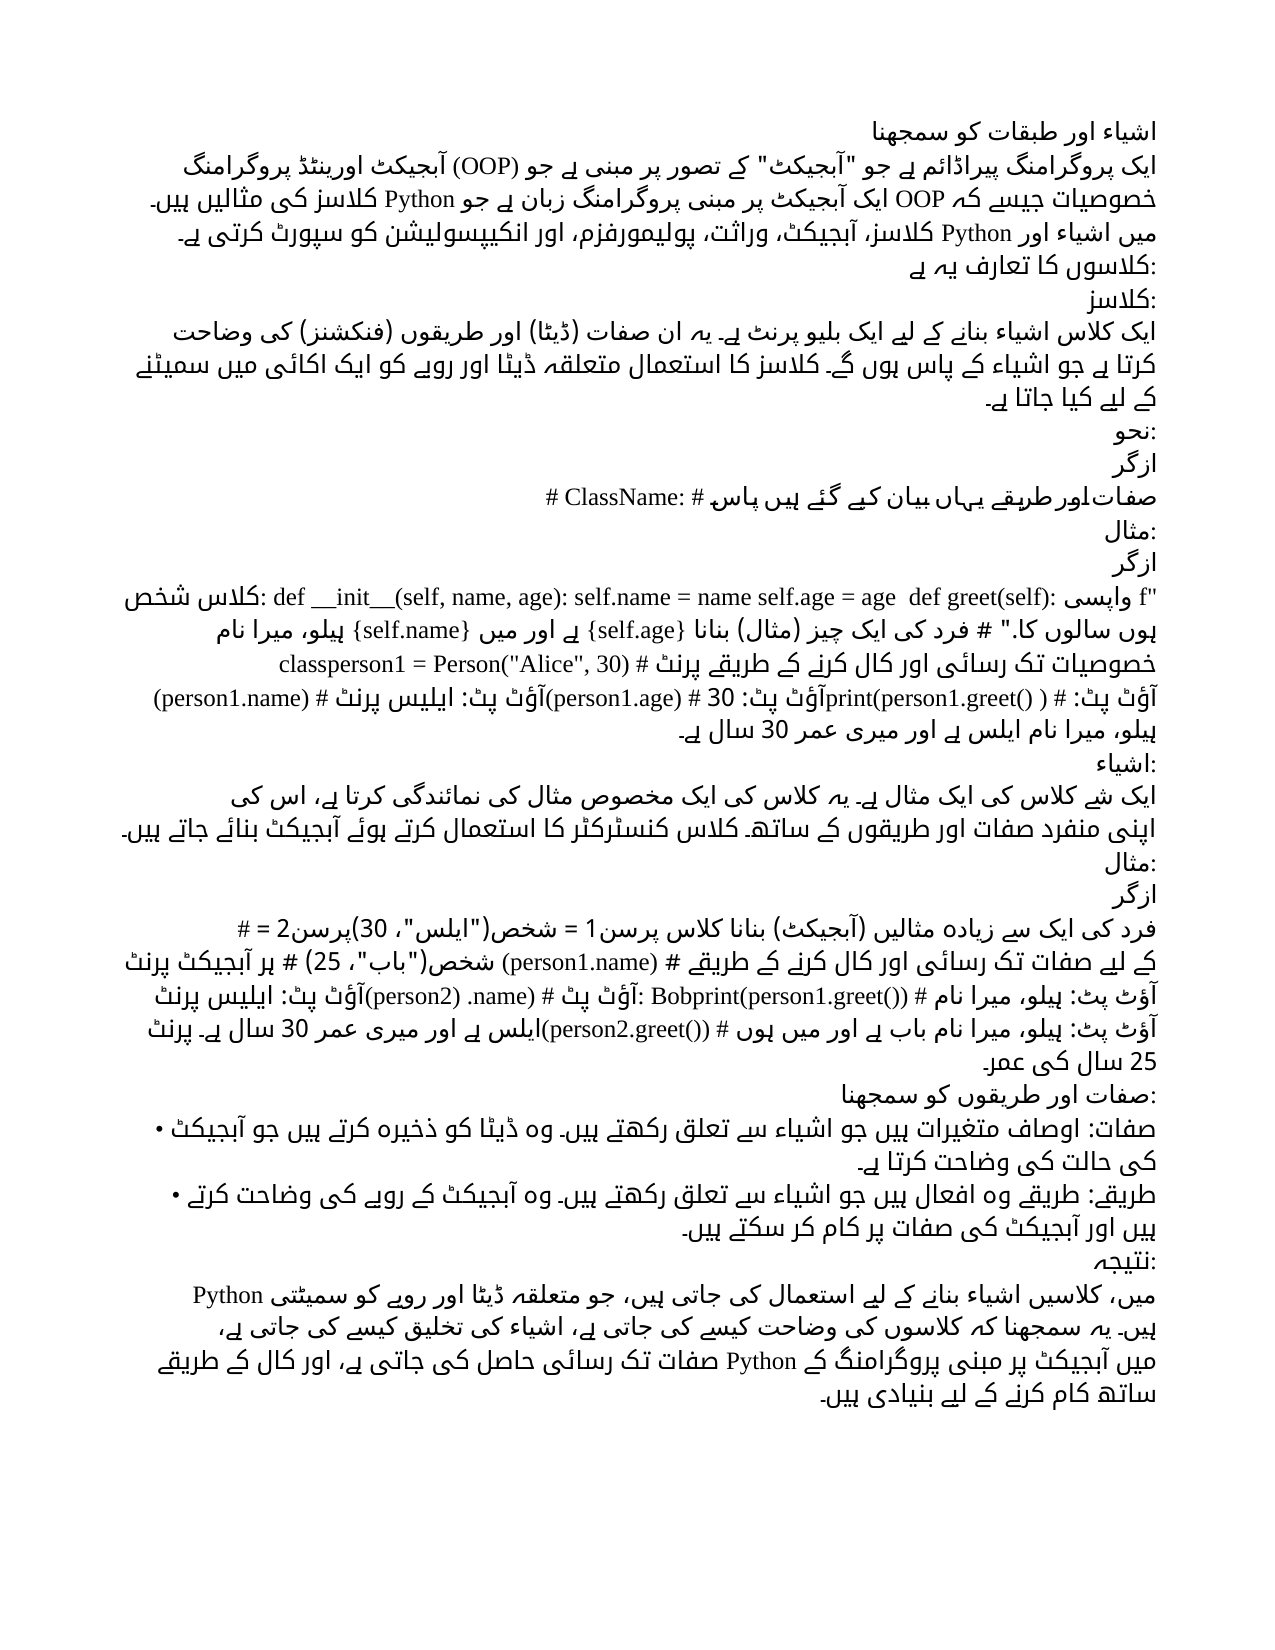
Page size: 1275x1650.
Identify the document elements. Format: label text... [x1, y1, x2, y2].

text Python میں، کلاسیں اشیاء بنانے کے لیے استعمال کی جاتی ہیں، جو متعلقہ ڈیٹا اور رویے کو سمیٹتی ہیں۔ یہ سمجھنا کہ کلاسوں کی وضاحت کیسے کی جاتی ہے، اشیاء کی تخلیق کیسے کی جاتی ہے، صفات تک رسائی حاصل کی جاتی ہے، اور کال کے طریقے Python میں آبجیکٹ پر مبنی پروگرامنگ کے ساتھ کام کرنے کے لیے بنیادی ہیں۔ [118, 1280, 1157, 1412]
text اشیاء: [118, 749, 1157, 782]
text مثال: [118, 848, 1157, 881]
text ایک کلاس اشیاء بنانے کے لیے ایک بلیو پرنٹ ہے۔ یہ ان صفات (ڈیٹا) اور طریقوں (فنکشنز) کی وضاحت کرتا ہے جو اشیاء کے پاس ہوں گے۔ کلاسز کا استعمال متعلقہ ڈیٹا اور رویے کو ایک اکائی میں سمیٹنے کے لیے کیا جاتا ہے۔ [118, 318, 1157, 416]
text کلاس شخص: def __init__(self, name, age): self.name = name self.age = age def greet(self): واپسی f"ہیلو، میرا نام {self.name} ہے اور میں {self.age} ہوں سالوں کا." # فرد کی ایک چیز (مثال) بنانا classperson1 = Person("Alice", 30) # خصوصیات تک رسائی اور کال کرنے کے طریقے پرنٹ (person1.name) # آؤٹ پٹ: ایلیس پرنٹ(person1.age) # آؤٹ پٹ: 30print(person1.greet() ) # آؤٹ پٹ: ہیلو، میرا نام ایلس ہے اور میری عمر 30 سال ہے۔ [118, 582, 1157, 749]
text نتیجہ: [118, 1246, 1157, 1280]
text کلاسز: [118, 285, 1157, 318]
text ازگر [118, 881, 1157, 914]
text # فرد کی ایک سے زیادہ مثالیں (آبجیکٹ) بنانا کلاس پرسن1 = شخص("ایلس"، 30)پرسن2 = شخص("باب"، 25) # ہر آبجیکٹ پرنٹ (person1.name) کے لیے صفات تک رسائی اور کال کرنے کے طریقے # آؤٹ پٹ: ایلیس پرنٹ(person2) .name) # آؤٹ پٹ: Bobprint(person1.greet()) # آؤٹ پٹ: ہیلو، میرا نام ایلس ہے اور میری عمر 30 سال ہے۔ پرنٹ(person2.greet()) # آؤٹ پٹ: ہیلو، میرا نام باب ہے اور میں ہوں 25 سال کی عمر۔ [118, 914, 1157, 1081]
text مثال: [118, 516, 1157, 549]
text صفات اور طریقوں کو سمجھنا: [118, 1081, 1157, 1114]
text اشیاء اور طبقات کو سمجھنا [118, 118, 1157, 151]
text آبجیکٹ اورینٹڈ پروگرامنگ (OOP) ایک پروگرامنگ پیراڈائم ہے جو "آبجیکٹ" کے تصور پر مبنی ہے جو کلاسز کی مثالیں ہیں۔ Python ایک آبجیکٹ پر مبنی پروگرامنگ زبان ہے جو OOP خصوصیات جیسے کہ کلاسز، آبجیکٹ، وراثت، پولیمورفزم، اور انکیپسولیشن کو سپورٹ کرتی ہے۔ Python میں اشیاء اور کلاسوں کا تعارف یہ ہے: [118, 151, 1157, 285]
text نحو: [118, 416, 1157, 450]
text • طریقے: طریقے وہ افعال ہیں جو اشیاء سے تعلق رکھتے ہیں۔ وہ آبجیکٹ کے رویے کی وضاحت کرتے ہیں اور آبجیکٹ کی صفات پر کام کر سکتے ہیں۔ [118, 1180, 1157, 1246]
text ازگر [118, 450, 1157, 482]
text # ClassName: # صفات اور طریقے یہاں بیان کیے گئے ہیں پاس [118, 482, 1157, 516]
text ایک شے کلاس کی ایک مثال ہے۔ یہ کلاس کی ایک مخصوص مثال کی نمائندگی کرتا ہے، اس کی اپنی منفرد صفات اور طریقوں کے ساتھ۔ کلاس کنسٹرکٹر کا استعمال کرتے ہوئے آبجیکٹ بنائے جاتے ہیں۔ [118, 782, 1157, 848]
text • صفات: اوصاف متغیرات ہیں جو اشیاء سے تعلق رکھتے ہیں۔ وہ ڈیٹا کو ذخیرہ کرتے ہیں جو آبجیکٹ کی حالت کی وضاحت کرتا ہے۔ [118, 1114, 1157, 1180]
text ازگر [118, 549, 1157, 582]
